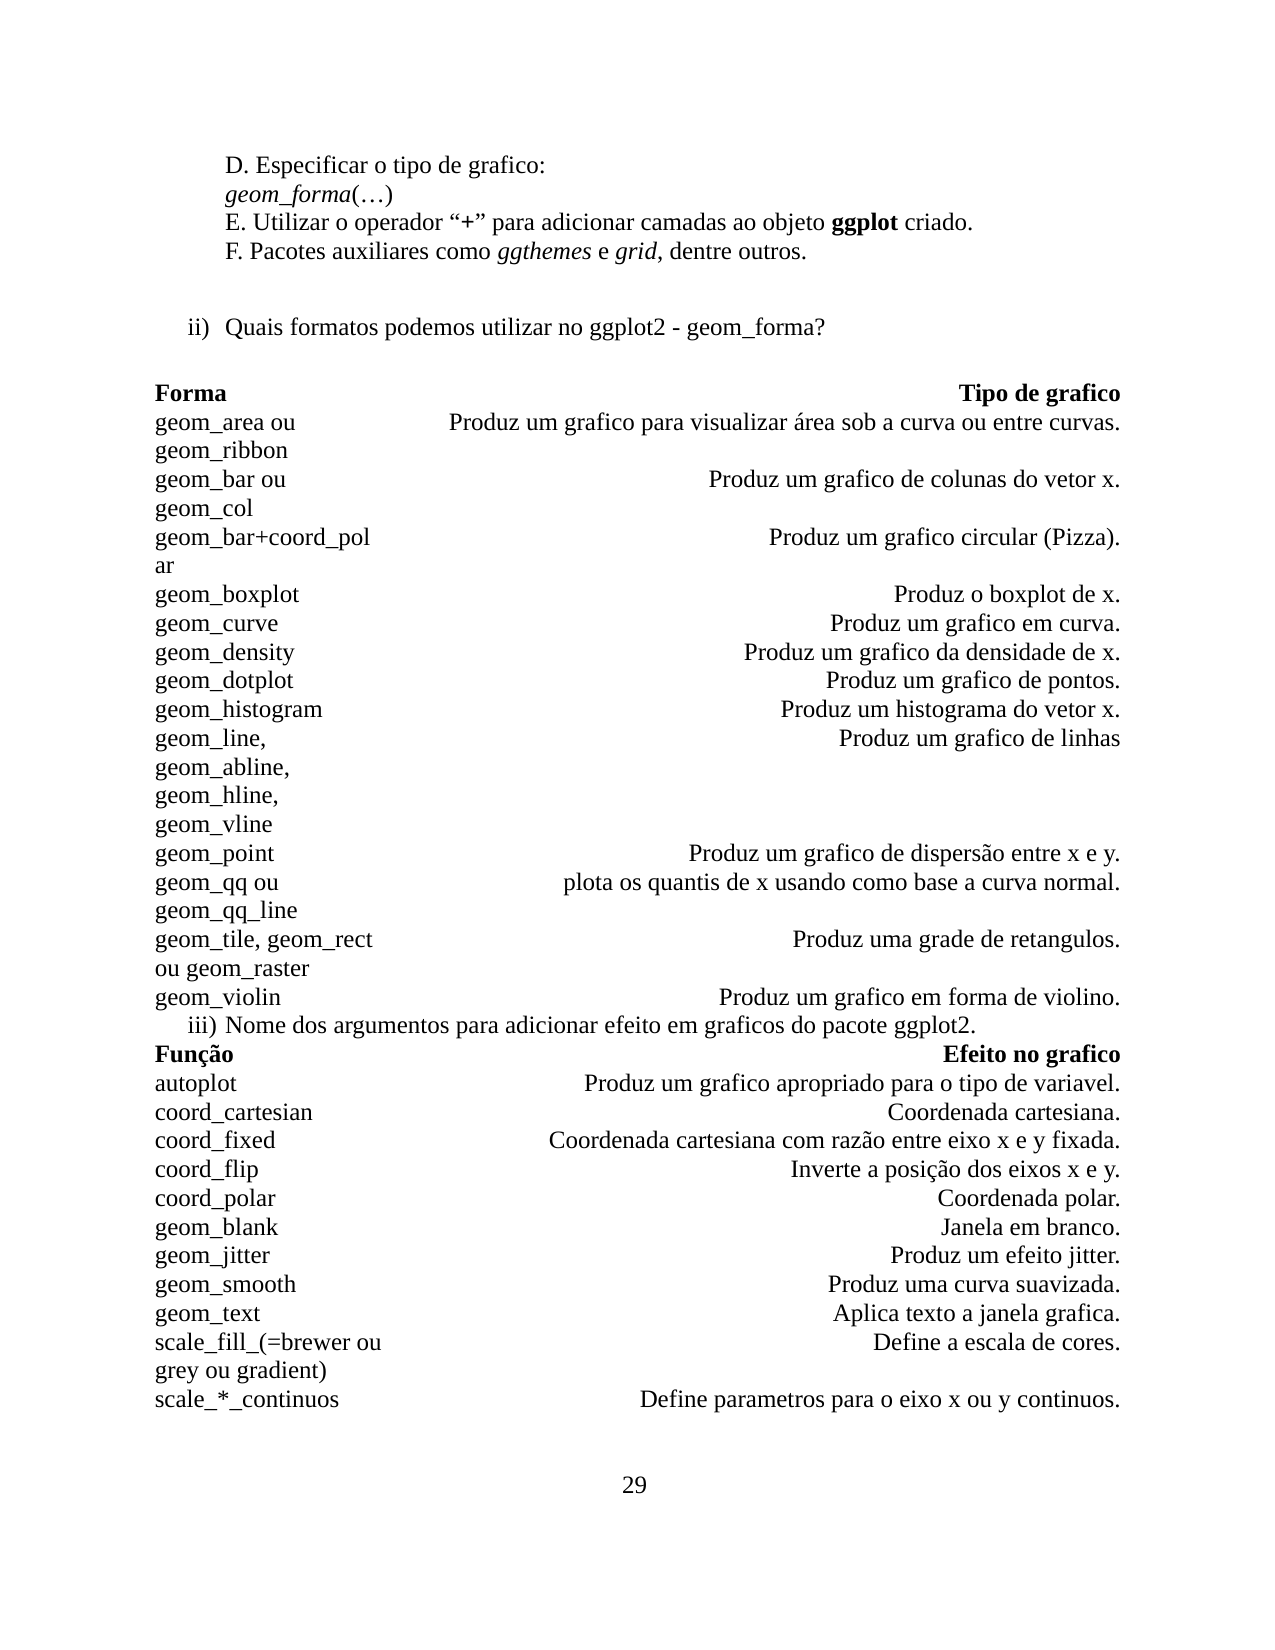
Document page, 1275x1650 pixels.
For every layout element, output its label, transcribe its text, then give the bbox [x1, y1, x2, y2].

table_cell geom_blank [150, 1212, 394, 1241]
table_cell Inverte a posição dos eixos x e y. [394, 1154, 1125, 1183]
table_cell geom_bar+coord_polar [150, 522, 382, 579]
table_cell Produz um grafico de linhas [382, 723, 1125, 838]
table_cell geom_area ou geom_ribbon [150, 407, 382, 464]
table_cell plota os quantis de x usando como base a curva normal. [382, 867, 1125, 924]
table_cell Produz um grafico para visualizar área sob a curva ou entre curvas. [382, 407, 1125, 464]
table_cell Produz um grafico de dispersão entre x e y. [382, 838, 1125, 867]
table_cell Produz um grafico em forma de violino. [382, 982, 1125, 1011]
table_cell Coordenada cartesiana com razão entre eixo x e y fixada. [394, 1126, 1125, 1154]
table_cell geom_smooth [150, 1269, 394, 1298]
table_cell Produz um histograma do vetor x. [382, 694, 1125, 723]
table_cell Produz um grafico de colunas do vetor x. [382, 464, 1125, 522]
table_cell coord_polar [150, 1183, 394, 1212]
table_cell Produz um grafico apropriado para o tipo de variavel. [394, 1068, 1125, 1097]
table_cell Coordenada cartesiana. [394, 1097, 1125, 1126]
table_cell geom_line, geom_abline, geom_hline, geom_vline [150, 723, 382, 838]
table_header Efeito no grafico [394, 1039, 1125, 1068]
table_cell Produz uma curva suavizada. [394, 1269, 1125, 1298]
table_cell geom_dotplot [150, 666, 382, 694]
table_cell geom_qq ou geom_qq_line [150, 867, 382, 924]
table_cell Produz um grafico da densidade de x. [382, 637, 1125, 666]
table_cell Aplica texto a janela grafica. [394, 1298, 1125, 1327]
table_cell coord_flip [150, 1154, 394, 1183]
table_cell geom_boxplot [150, 579, 382, 608]
table_cell geom_histogram [150, 694, 382, 723]
table_cell geom_density [150, 637, 382, 666]
table_cell geom_bar ou geom_col [150, 464, 382, 522]
table_cell Coordenada polar. [394, 1183, 1125, 1212]
table_cell scale_fill_(=brewer ou grey ou gradient) [150, 1327, 394, 1384]
table_header Função [150, 1039, 394, 1068]
table_cell geom_curve [150, 608, 382, 637]
table_cell geom_violin [150, 982, 382, 1011]
table_cell scale_*_continuos [150, 1384, 394, 1413]
table_cell geom_jitter [150, 1241, 394, 1269]
table_cell Produz um grafico em curva. [382, 608, 1125, 637]
table_cell Define parametros para o eixo x ou y continuos. [394, 1384, 1125, 1413]
table_cell coord_cartesian [150, 1097, 394, 1126]
list Quais formatos podemos utilizar no ggplot2 - geom_forma? [187, 312, 1125, 369]
table_cell Produz um grafico de pontos. [382, 666, 1125, 694]
table_cell geom_text [150, 1298, 394, 1327]
table_cell Janela em branco. [394, 1212, 1125, 1241]
table_header Forma [150, 378, 382, 407]
table_cell Produz uma grade de retangulos. [382, 924, 1125, 982]
table_cell Produz um efeito jitter. [394, 1241, 1125, 1269]
table_cell Produz o boxplot de x. [382, 579, 1125, 608]
list Nome dos argumentos para adicionar efeito em graficos do pacote ggplot2. [187, 1011, 1125, 1039]
table_cell autoplot [150, 1068, 394, 1097]
table_cell geom_tile, geom_rect ou geom_raster [150, 924, 382, 982]
table_cell geom_point [150, 838, 382, 867]
table_header Tipo de grafico [382, 378, 1125, 407]
list D. Especificar o tipo de grafico: geom_forma(…) E. Utilizar o operador “+” para adicionar camadas ao objeto ggplot criado. F. Pacotes auxiliares como ggthemes e grid, dentre outros. [187, 150, 1125, 294]
table_cell Define a escala de cores. [394, 1327, 1125, 1384]
table_cell Produz um grafico circular (Pizza). [382, 522, 1125, 579]
table_cell coord_fixed [150, 1126, 394, 1154]
